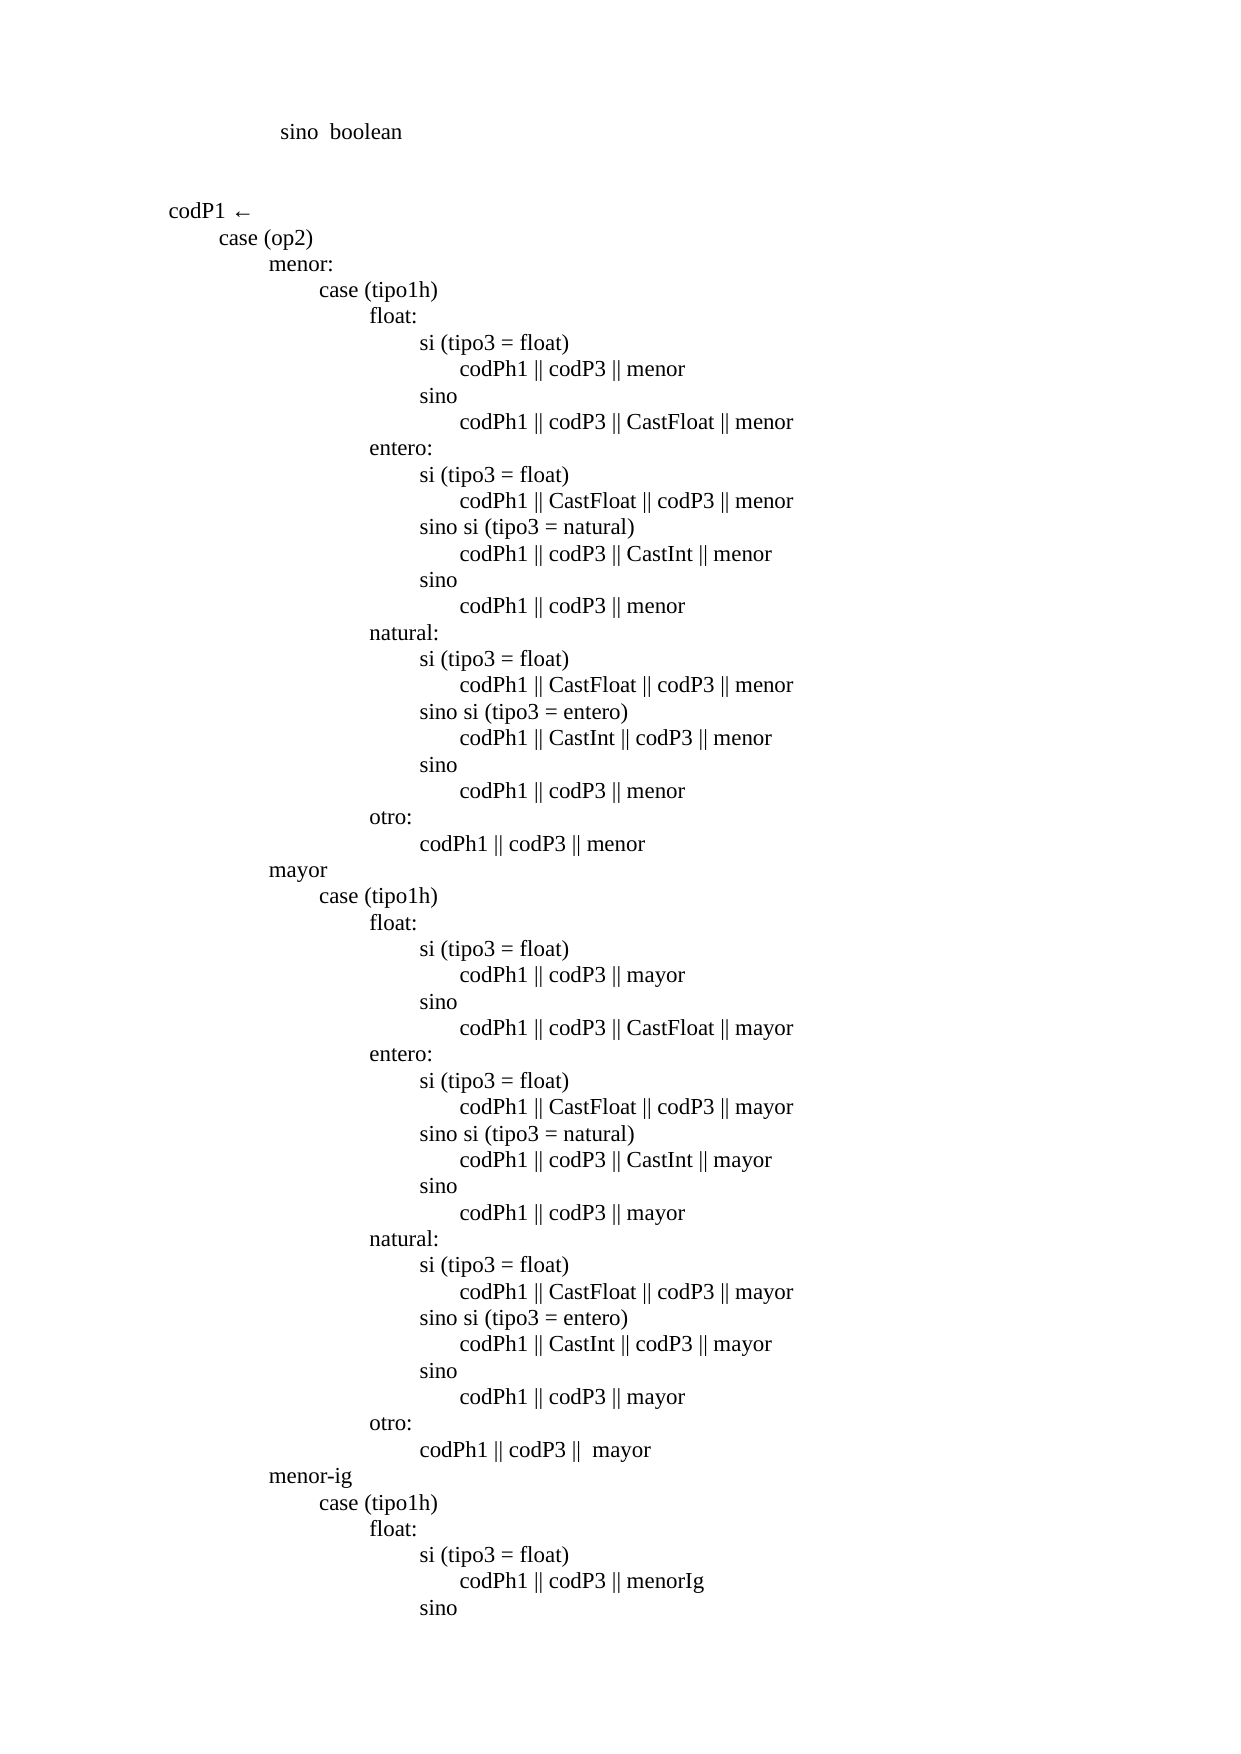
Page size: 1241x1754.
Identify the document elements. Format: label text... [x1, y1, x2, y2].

text codP1 ← [118, 197, 1122, 223]
text sino boolean [118, 118, 1122, 144]
text case (tipo1h) [118, 1488, 1122, 1515]
text codPh1 || codP3 || menor [118, 355, 1122, 382]
text codPh1 || codP3 || mayor [118, 961, 1122, 988]
text sino [118, 1172, 1122, 1199]
text float: [118, 303, 1122, 329]
text natural: [118, 1225, 1122, 1251]
text case (tipo1h) [118, 882, 1122, 909]
text codPh1 || CastInt || codP3 || mayor [118, 1330, 1122, 1357]
text natural: [118, 619, 1122, 645]
text codPh1 || codP3 || menor [118, 777, 1122, 803]
text codPh1 || codP3 || CastFloat || menor [118, 408, 1122, 434]
text sino si (tipo3 = entero) [118, 698, 1122, 724]
text codPh1 || CastFloat || codP3 || menor [118, 672, 1122, 698]
text sino [118, 566, 1122, 592]
text mayor [118, 856, 1122, 882]
text menor: [118, 250, 1122, 276]
text si (tipo3 = float) [118, 461, 1122, 487]
text si (tipo3 = float) [118, 1541, 1122, 1568]
text entero: [118, 434, 1122, 461]
text otro: [118, 1409, 1122, 1436]
text codPh1 || CastFloat || codP3 || mayor [118, 1278, 1122, 1304]
text codPh1 || CastFloat || codP3 || menor [118, 487, 1122, 513]
text sino [118, 1594, 1122, 1620]
text codPh1 || codP3 || menorIg [118, 1568, 1122, 1594]
text codPh1 || codP3 || CastInt || menor [118, 540, 1122, 566]
text sino si (tipo3 = natural) [118, 513, 1122, 540]
text sino si (tipo3 = natural) [118, 1119, 1122, 1146]
text codPh1 || codP3 || menor [118, 592, 1122, 619]
text codPh1 || codP3 || mayor [118, 1436, 1122, 1462]
text si (tipo3 = float) [118, 645, 1122, 672]
text codPh1 || CastFloat || codP3 || mayor [118, 1093, 1122, 1119]
text sino [118, 751, 1122, 777]
text sino [118, 382, 1122, 408]
text float: [118, 1515, 1122, 1541]
text codPh1 || CastInt || codP3 || menor [118, 724, 1122, 751]
text si (tipo3 = float) [118, 1251, 1122, 1278]
text si (tipo3 = float) [118, 1067, 1122, 1093]
text codPh1 || codP3 || CastFloat || mayor [118, 1014, 1122, 1041]
text codPh1 || codP3 || mayor [118, 1383, 1122, 1409]
text menor-ig [118, 1462, 1122, 1488]
text sino si (tipo3 = entero) [118, 1304, 1122, 1330]
text codPh1 || codP3 || mayor [118, 1199, 1122, 1225]
text case (op2) [118, 223, 1122, 250]
text si (tipo3 = float) [118, 329, 1122, 355]
text codPh1 || codP3 || menor [118, 830, 1122, 856]
text sino [118, 1357, 1122, 1383]
text case (tipo1h) [118, 276, 1122, 303]
text entero: [118, 1041, 1122, 1067]
text float: [118, 909, 1122, 935]
text otro: [118, 803, 1122, 830]
text si (tipo3 = float) [118, 935, 1122, 961]
text sino [118, 988, 1122, 1014]
text codPh1 || codP3 || CastInt || mayor [118, 1146, 1122, 1172]
